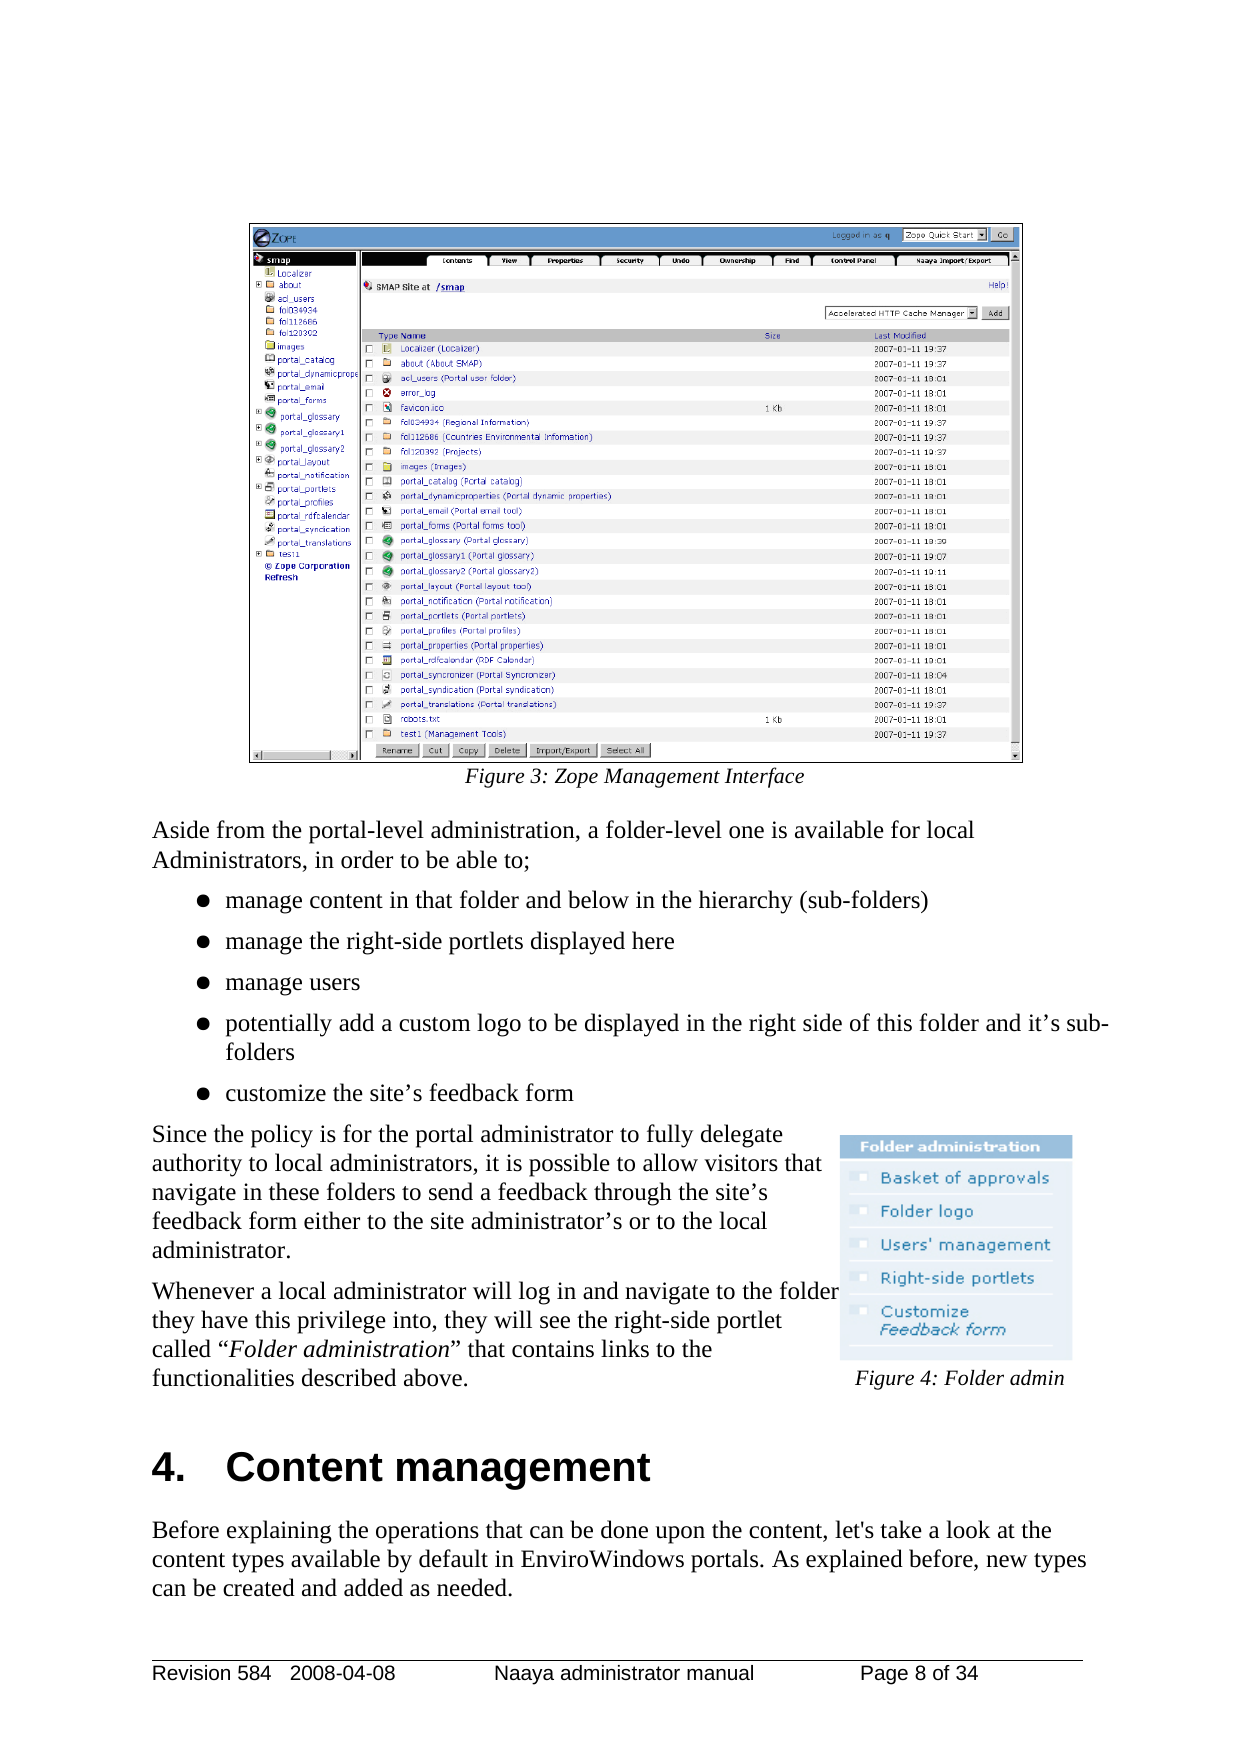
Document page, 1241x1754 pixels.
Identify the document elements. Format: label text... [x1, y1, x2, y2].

text Figure 3: Zope Management Interface [249, 763, 1023, 789]
subtitle Content management [151, 1442, 1120, 1490]
list customize the site’s feedback form [196, 1078, 1120, 1107]
list manage content in that folder and below in the hierarchy (sub-folders) [196, 885, 1120, 914]
text Aside from the portal-level administration, a folder-level one is available for local Administrators, in order to be able to; [152, 815, 1120, 873]
list manage users [196, 967, 1120, 996]
list manage the right-side portlets displayed here [196, 926, 1120, 955]
text Whenever a local administrator will log in and navigate to the folder they have this privilege into, they will see the right-side portlet called “Folder administration” that contains links to the functionalities described above. [152, 1276, 1120, 1392]
text Figure 4: Folder admin [840, 1366, 1082, 1391]
list potentially add a custom logo to be displayed in the right side of this folder and it’s sub-folders [196, 1008, 1120, 1066]
text [250, 224, 1022, 762]
text Before explaining the operations that can be done upon the content, let's take a look at the content types available by default in EnviroWindows portals. As explained before, new types can be created and added as needed. [152, 1515, 1120, 1602]
text Since the policy is for the portal administrator to fully delegate authority to local administrators, it is possible to allow visitors that navigate in these folders to send a feedback through the site’s feedback form either to the site administrator’s or to the local administrator. [152, 1118, 1120, 1264]
